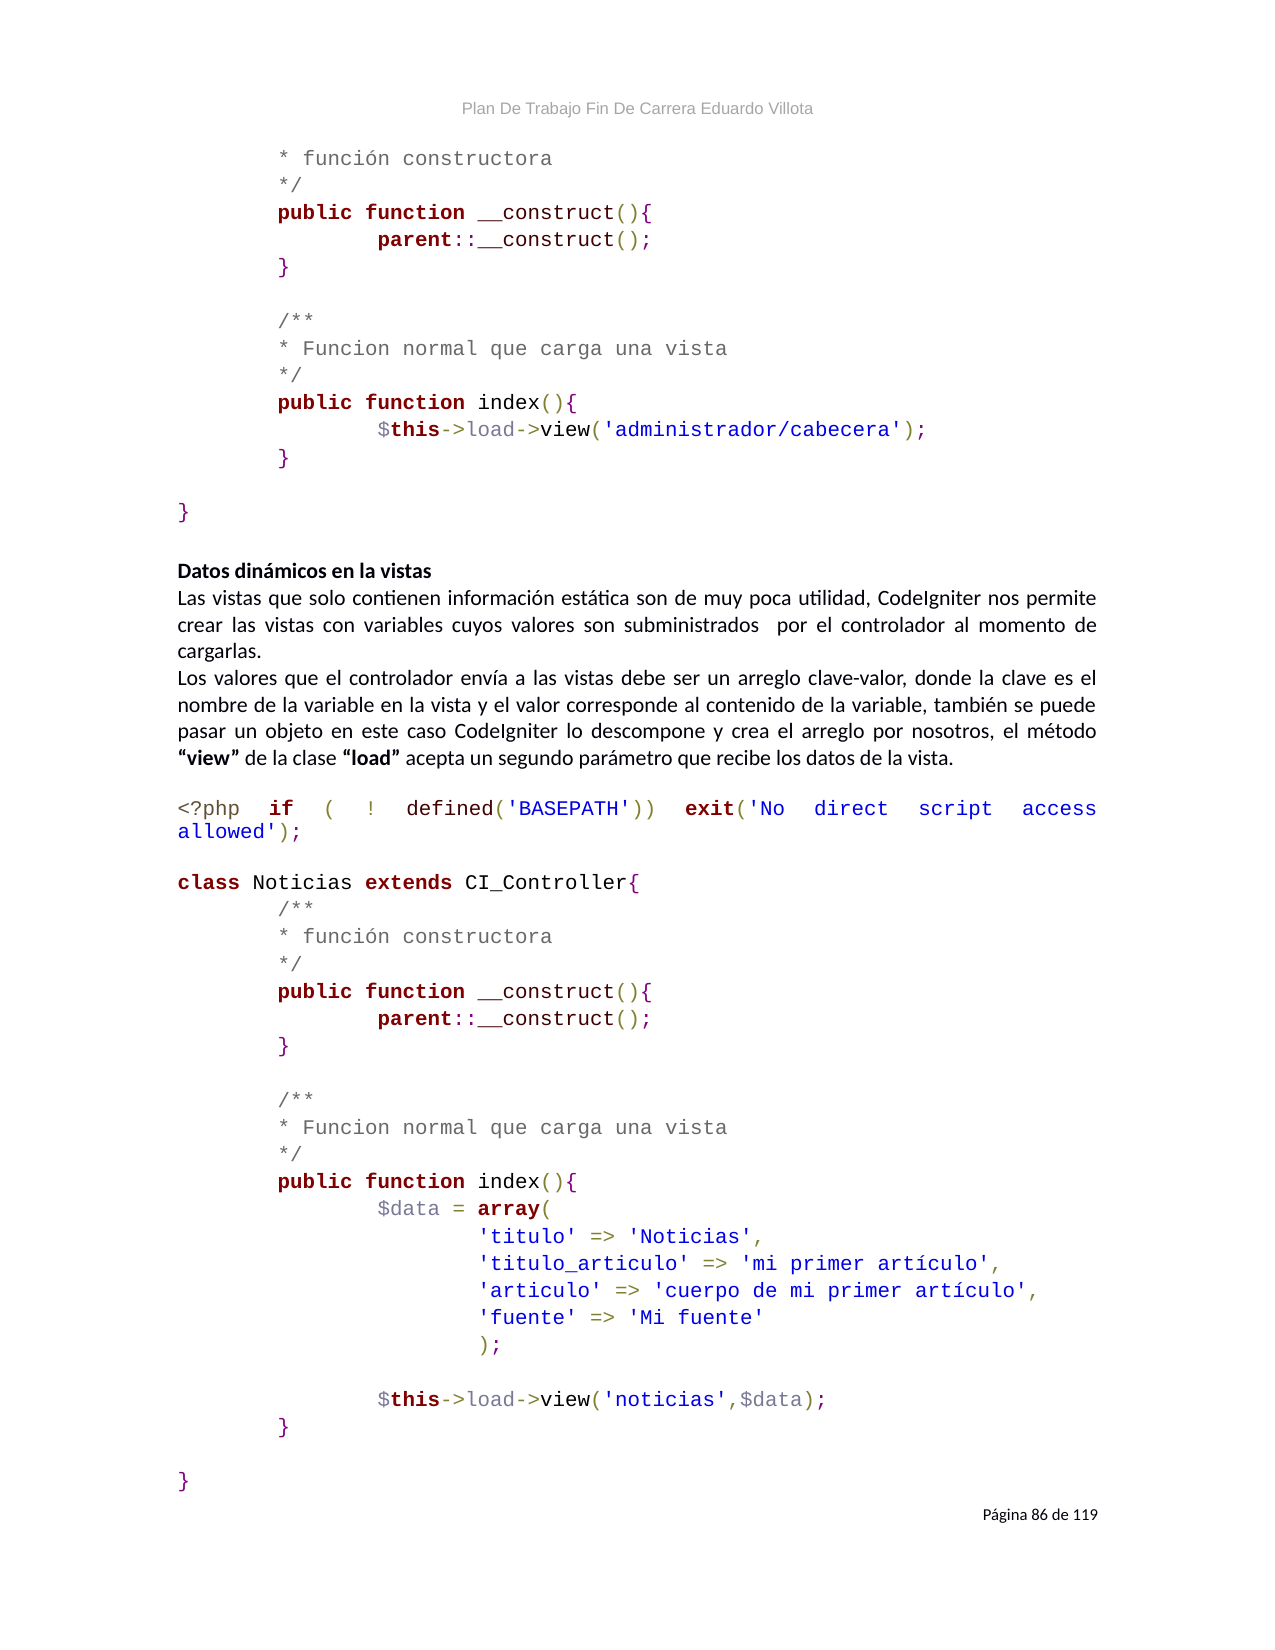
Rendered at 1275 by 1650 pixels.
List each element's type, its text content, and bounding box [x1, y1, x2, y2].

text 'titulo' => 'Noticias', [177, 1226, 1098, 1249]
text parent::__construct(); [177, 1008, 1098, 1032]
text } [177, 501, 1098, 525]
text 'fuente' => 'Mi fuente' [177, 1307, 1098, 1331]
text 'titulo_articulo' => 'mi primer artículo', [177, 1253, 1098, 1276]
text class Noticias extends CI_Controller{ [177, 872, 1098, 896]
text public function index(){ [177, 1171, 1098, 1195]
text $this->load->view('administrador/cabecera'); [177, 419, 1098, 443]
text $this->load->view('noticias',$data); [177, 1389, 1098, 1412]
text */ [177, 175, 1098, 198]
text } [177, 1470, 1098, 1494]
text } [177, 1035, 1098, 1059]
text /** [177, 899, 1098, 923]
text */ [177, 365, 1098, 389]
text $data = array( [177, 1198, 1098, 1222]
text * función constructora [177, 927, 1098, 950]
text /** [177, 1090, 1098, 1113]
text } [177, 256, 1098, 280]
text public function __construct(){ [177, 981, 1098, 1004]
text } [177, 447, 1098, 470]
text * Funcion normal que carga una vista [177, 1117, 1098, 1141]
text Las vistas que solo contienen información estática son de muy poca utilidad, CodeIgniter nos permite crear las vistas con variables cuyos valores son subministrados por el controlador al momento de cargarlas. [177, 584, 1098, 664]
text * función constructora [177, 148, 1098, 171]
text * Funcion normal que carga una vista [177, 338, 1098, 362]
text parent::__construct(); [177, 229, 1098, 253]
text Datos dinámicos en la vistas [177, 558, 1098, 584]
text Los valores que el controlador envía a las vistas debe ser un arreglo clave-valor, donde la clave es el nombre de la variable en la vista y el valor corresponde al contenido de la variable, también se puede pasar un objeto en este caso CodeIgniter lo descompone y crea el arreglo por nosotros, el método “view” de la clase “load” acepta un segundo parámetro que recibe los datos de la vista. [177, 664, 1098, 771]
text ); [177, 1334, 1098, 1358]
text */ [177, 954, 1098, 977]
text */ [177, 1144, 1098, 1168]
text <?php if ( ! defined('BASEPATH')) exit('No direct script access allowed'); [177, 798, 1098, 845]
text /** [177, 311, 1098, 334]
text 'articulo' => 'cuerpo de mi primer artículo', [177, 1280, 1098, 1304]
text } [177, 1416, 1098, 1439]
text public function index(){ [177, 392, 1098, 416]
text public function __construct(){ [177, 202, 1098, 226]
